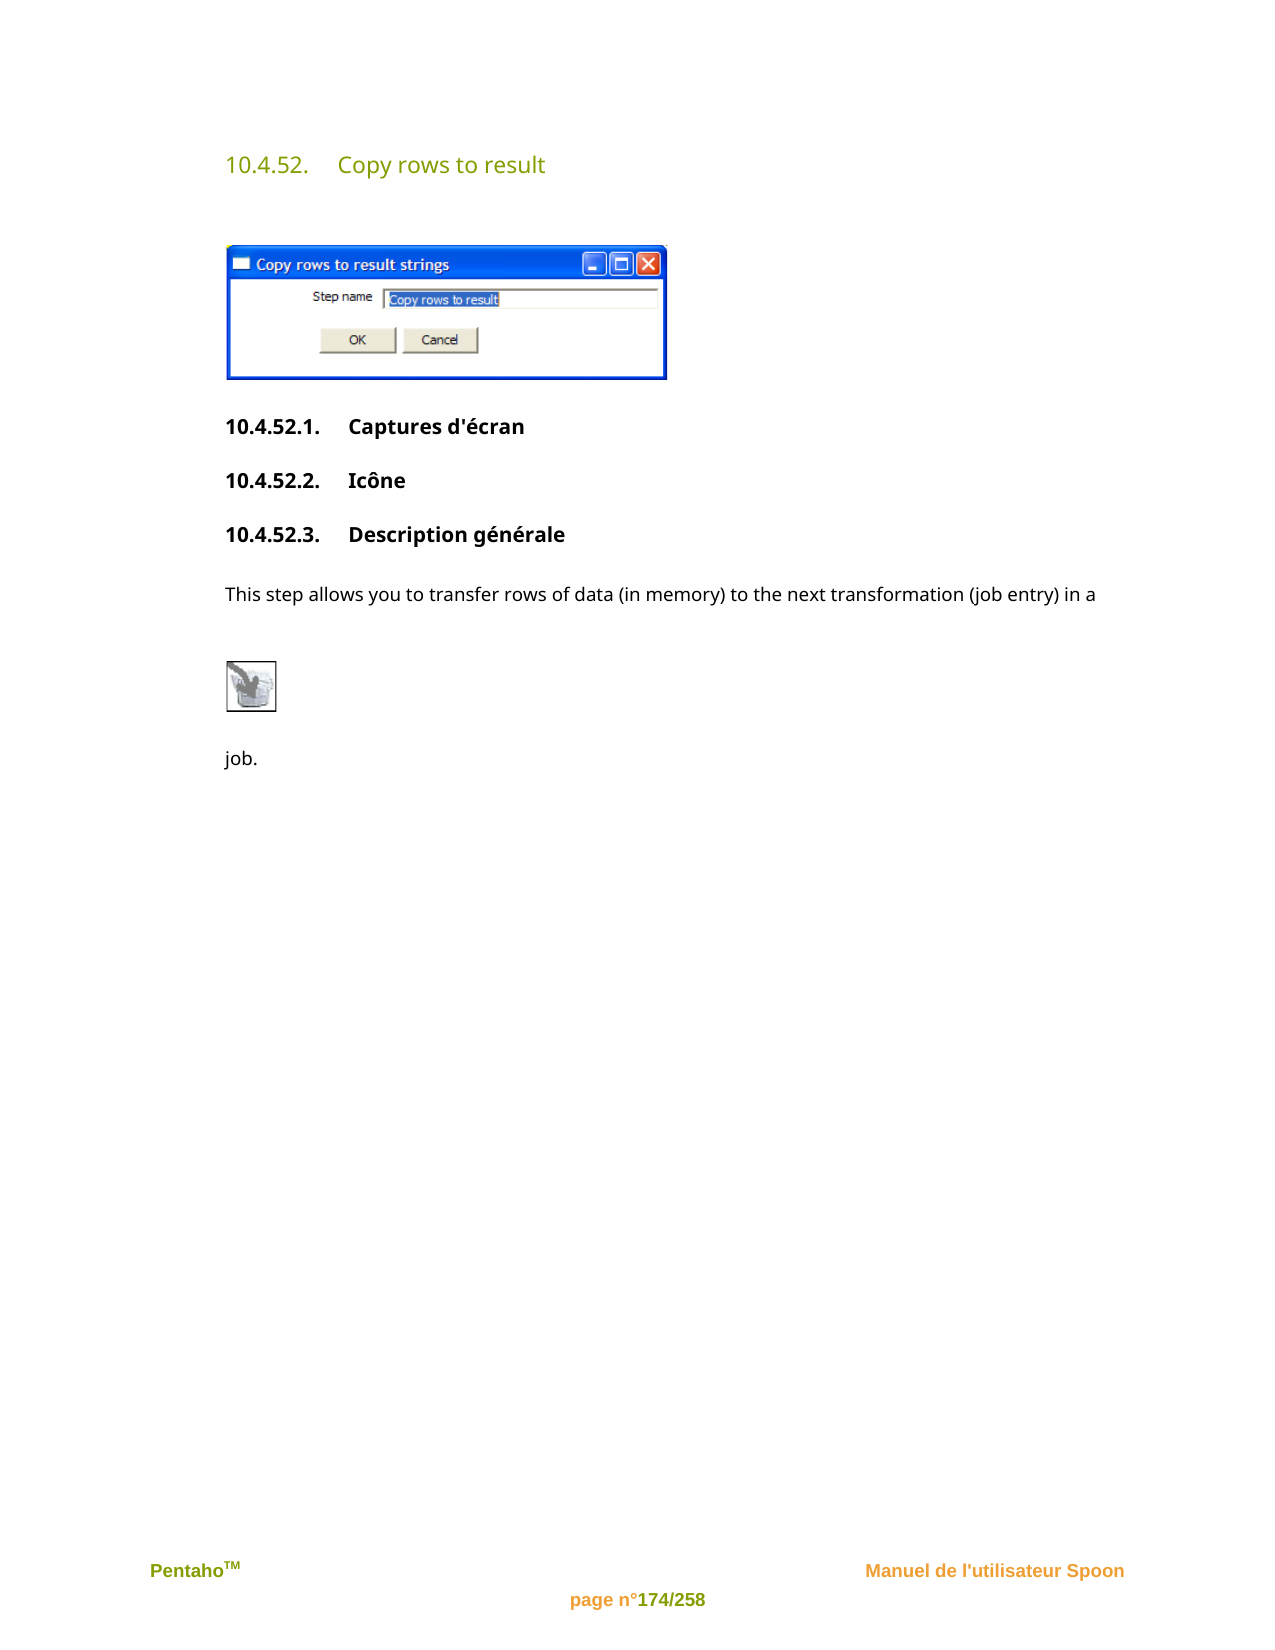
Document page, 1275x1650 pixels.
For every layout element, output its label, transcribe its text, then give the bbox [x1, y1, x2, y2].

subtitle Captures d'écran [225, 204, 1125, 440]
subtitle Description générale [225, 519, 1125, 548]
text This step allows you to transfer rows of data (in memory) to the next transformation (job entry) in a job. [225, 578, 1125, 771]
subtitle Copy rows to result [225, 150, 1125, 179]
subtitle Icône [225, 465, 1125, 494]
picture [226, 661, 277, 712]
